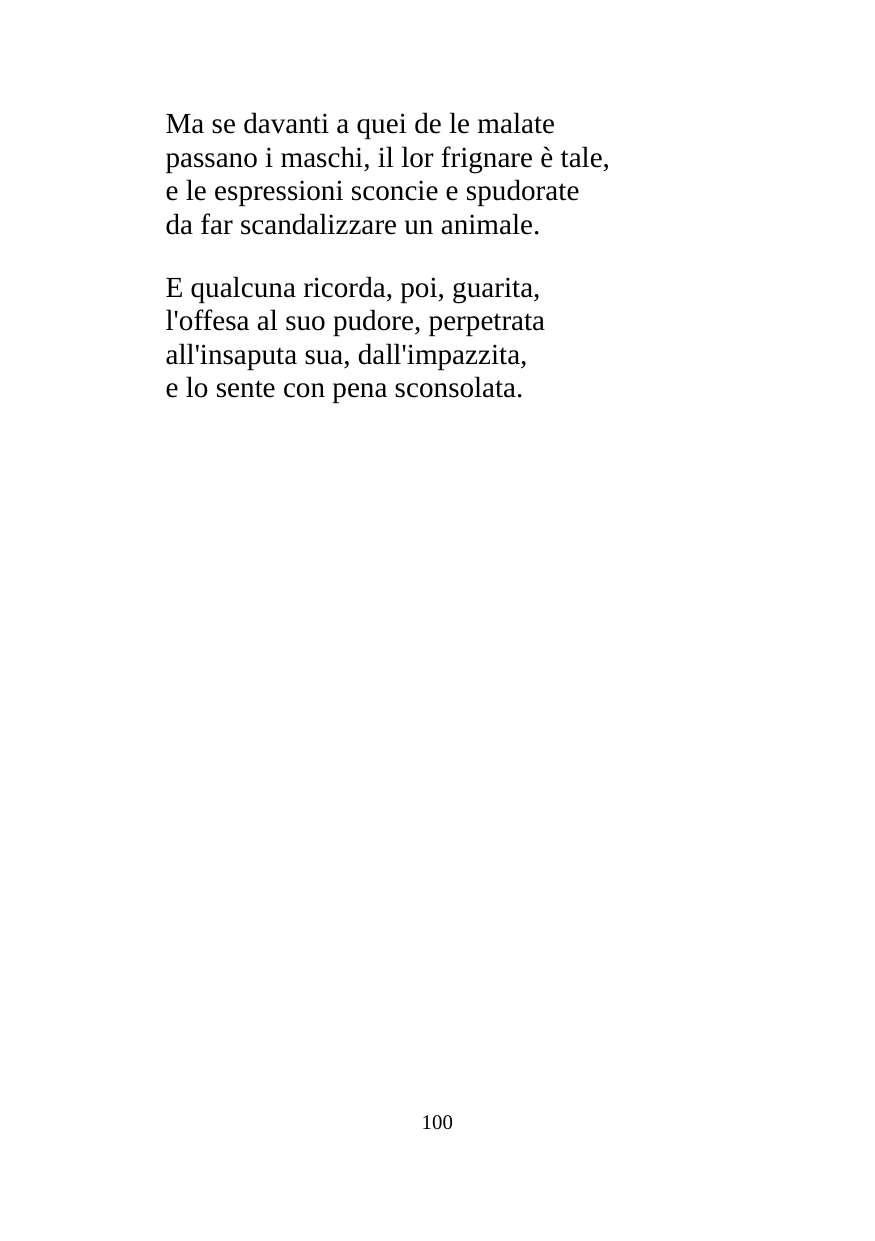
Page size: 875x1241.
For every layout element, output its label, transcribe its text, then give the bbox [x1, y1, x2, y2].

text E qualcuna ricorda, poi, guarita, l'offesa al suo pudore, perpetrata all'insaputa sua, dall'impazzita, e lo sente con pena sconsolata. [165, 270, 768, 404]
text Ma se davanti a quei de le malate passano i maschi, il lor frignare è tale, e le espressioni sconcie e spudorate da far scandalizzare un animale. [165, 106, 768, 240]
